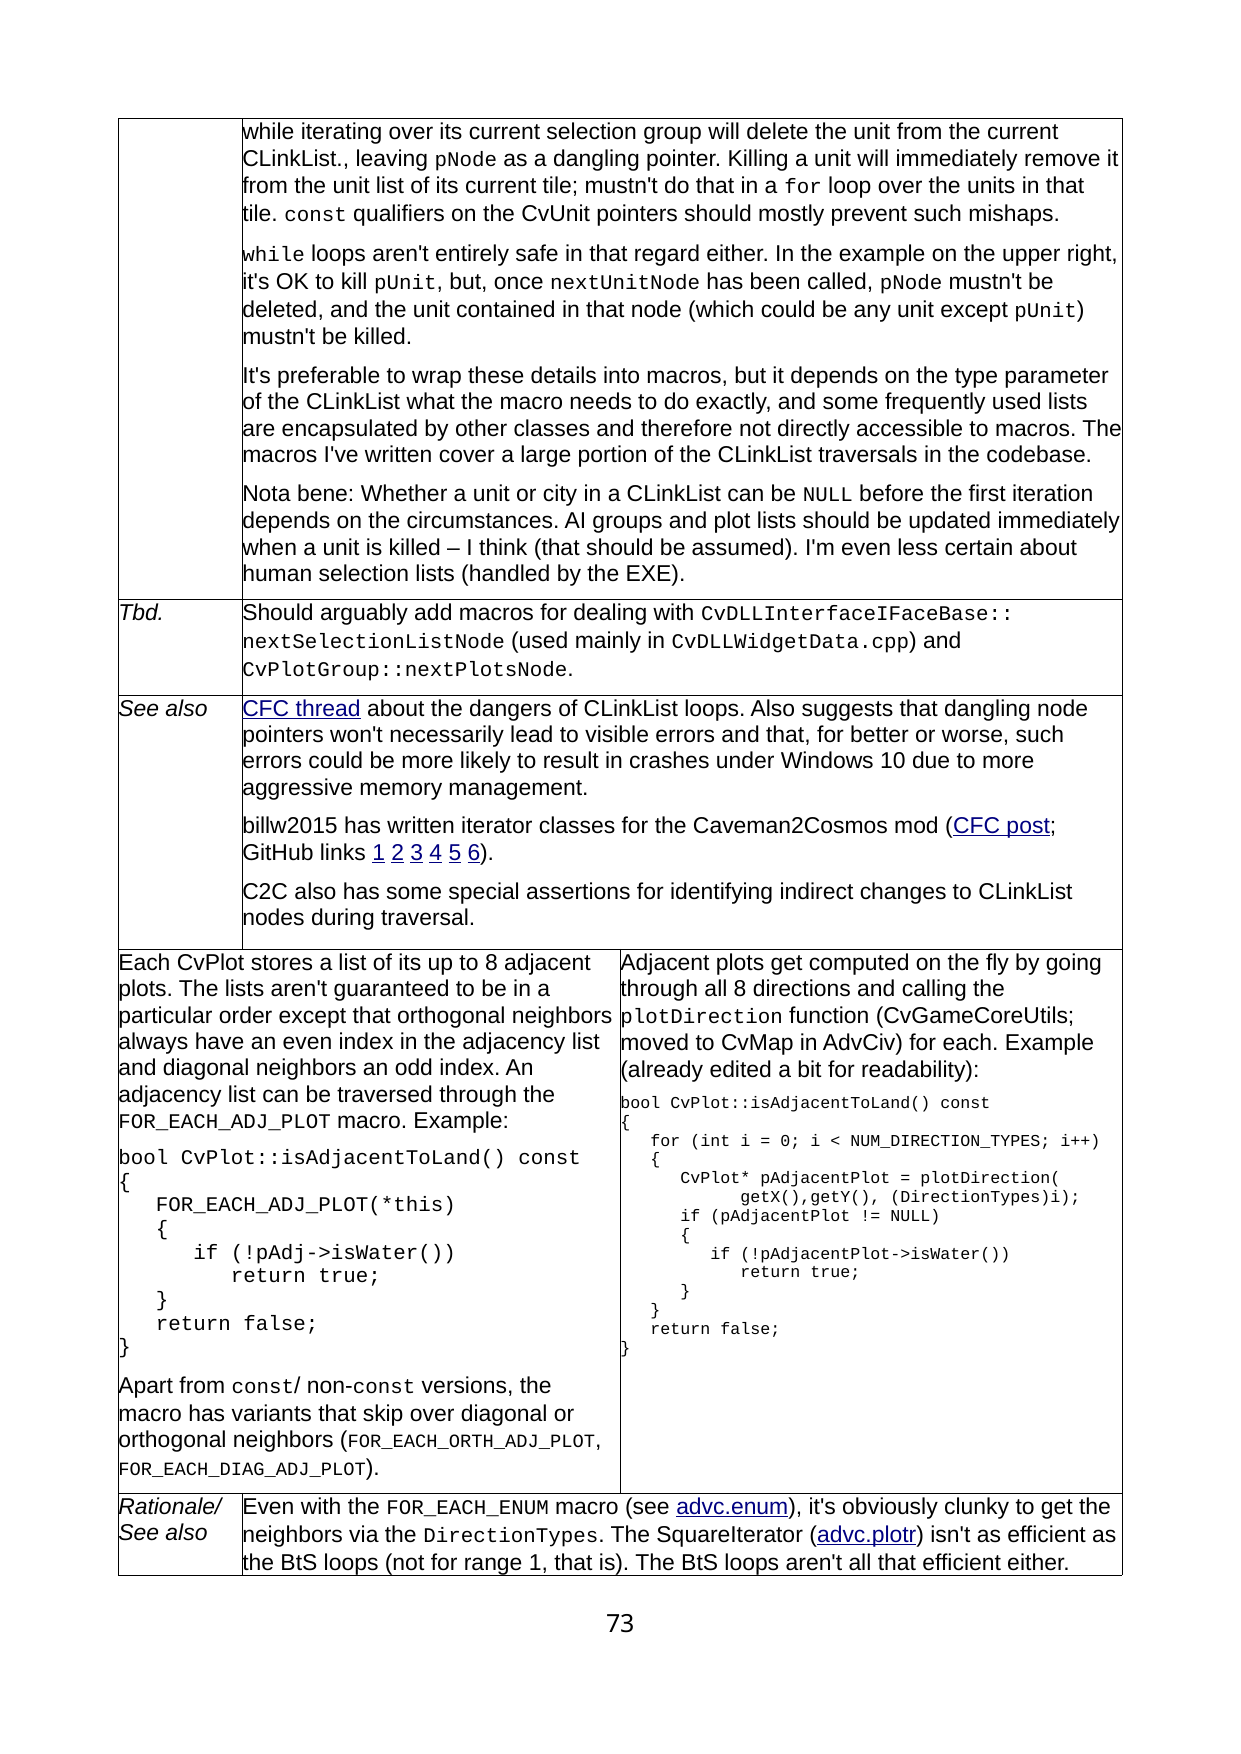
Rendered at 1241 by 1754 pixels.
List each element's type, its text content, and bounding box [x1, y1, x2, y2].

table_cell Each CvPlot stores a list of its up to 8 adjacent plots. The lists aren't guaranteed to be in a particular order except that orthogonal neighbors always have an even index in the adjacency list and diagonal neighbors an odd index. An adjacency list can be traversed through the FOR_EACH_ADJ_PLOT macro. Example: bool CvPlot::isAdjacentToLand() const { FOR_EACH_ADJ_PLOT(*this) { if (!pAdj->isWater()) return true; } return false; } Apart from const/ non-const versions, the macro has variants that skip over diagonal or orthogonal neighbors (FOR_EACH_ORTH_ADJ_PLOT, FOR_EACH_DIAG_ADJ_PLOT). [119, 950, 620, 1493]
table_cell while iterating over its current selection group will delete the unit from the current CLinkList., leaving pNode as a dangling pointer. Killing a unit will immediately remove it from the unit list of its current tile; mustn't do that in a for loop over the units in that tile. const qualifiers on the CvUnit pointers should mostly prevent such mishaps. while loops aren't entirely safe in that regard either. In the example on the upper right, it's OK to kill pUnit, but, once nextUnitNode has been called, pNode mustn't be deleted, and the unit contained in that node (which could be any unit except pUnit) mustn't be killed. It's preferable to wrap these details into macros, but it depends on the type parameter of the CLinkList what the macro needs to do exactly, and some frequently used lists are encapsulated by other classes and therefore not directly accessible to macros. The macros I've written cover a large portion of the CLinkList traversals in the codebase. Nota bene: Whether a unit or city in a CLinkList can be NULL before the first iteration depends on the circumstances. AI groups and plot lists should be updated immediately when a unit is killed – I think (that should be assumed). I'm even less certain about human selection lists (handled by the EXE). [243, 119, 1122, 599]
table_cell Adjacent plots get computed on the fly by going through all 8 directions and calling the plotDirection function (CvGameCoreUtils; moved to CvMap in AdvCiv) for each. Example (already edited a bit for readability): bool CvPlot::isAdjacentToLand() const { for (int i = 0; i < NUM_DIRECTION_TYPES; i++) { CvPlot* pAdjacentPlot = plotDirection( getX(),getY(), (DirectionTypes)i); if (pAdjacentPlot != NULL) { if (!pAdjacentPlot->isWater()) return true; } } return false; } [621, 950, 1122, 1493]
table_cell Tbd. [119, 600, 242, 694]
table_cell See also [119, 696, 242, 949]
table_cell Even with the FOR_EACH_ENUM macro (see advc.enum), it's obviously clunky to get the neighbors via the DirectionTypes. The SquareIterator (advc.plotr) isn't as efficient as the BtS loops (not for range 1, that is). The BtS loops aren't all that efficient either. [243, 1494, 1122, 1575]
table_cell Should arguably add macros for dealing with CvDLLInterfaceIFaceBase:: nextSelectionListNode (used mainly in CvDLLWidgetData.cpp) and CvPlotGroup::nextPlotsNode. [243, 600, 1122, 694]
table_cell [119, 119, 242, 599]
table_cell Rationale/ See also [119, 1494, 242, 1575]
table_cell CFC thread about the dangers of CLinkList loops. Also suggests that dangling node pointers won't necessarily lead to visible errors and that, for better or worse, such errors could be more likely to result in crashes under Windows 10 due to more aggressive memory management. billw2015 has written iterator classes for the Caveman2Cosmos mod (CFC post; GitHub links 1 2 3 4 5 6). C2C also has some special assertions for identifying indirect changes to CLinkList nodes during traversal. [243, 696, 1122, 949]
